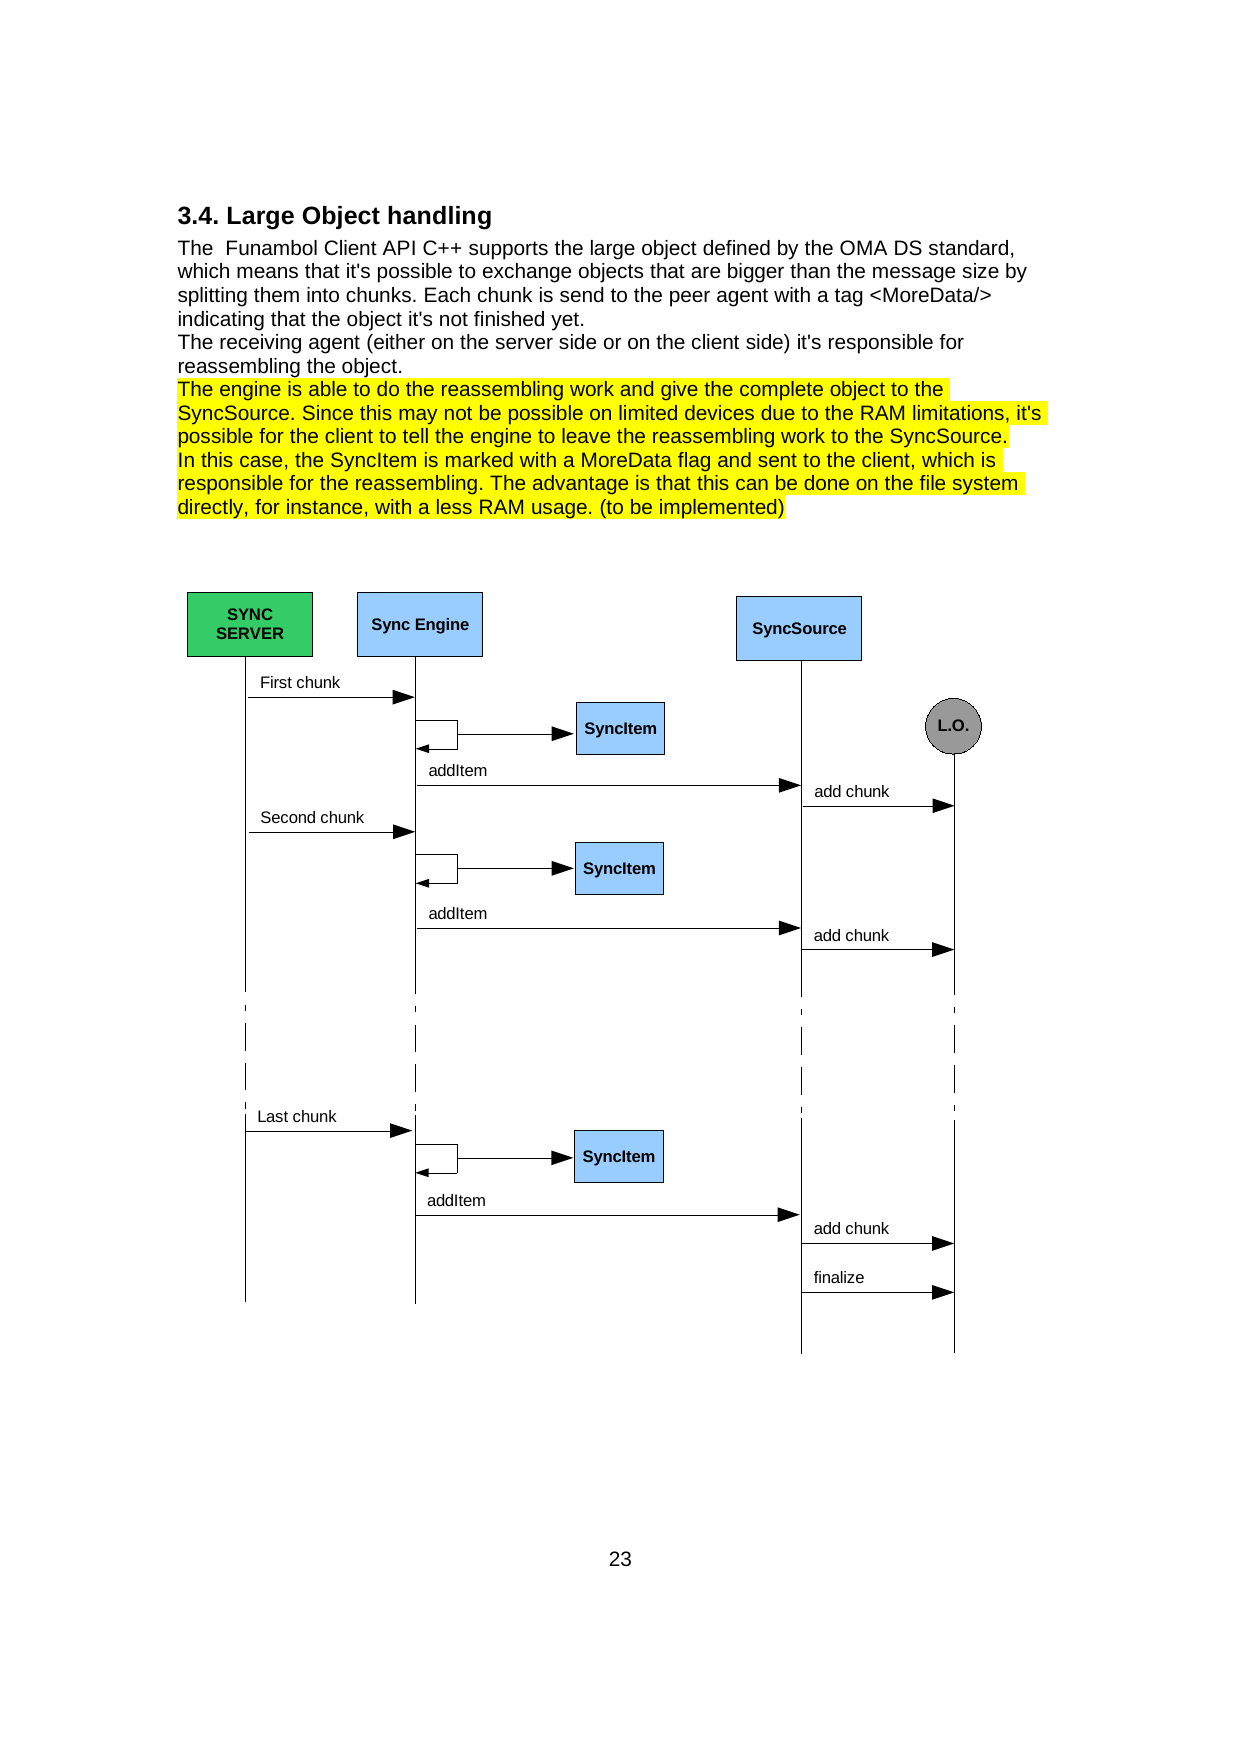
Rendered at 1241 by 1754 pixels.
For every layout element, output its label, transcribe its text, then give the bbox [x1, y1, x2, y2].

text In this case, the SyncItem is marked with a MoreData flag and sent to the client, which is responsible for the reassembling. The advantage is that this can be done on the file system directly, for instance, with a less RAM usage. (to be implemented) [177, 448, 1063, 519]
text The receiving agent (either on the server side or on the client side) it's responsible for reassembling the object. [177, 331, 1063, 378]
text The engine is able to do the reassembling work and give the complete object to the SyncSource. Since this may not be possible on limited devices due to the RAM limitations, it's possible for the client to tell the engine to leave the reassembling work to the SyncSource. [177, 378, 1063, 448]
subtitle Large Object handling [177, 202, 1063, 230]
text The Funambol Client API C++ supports the large object defined by the OMA DS standard, which means that it's possible to exchange objects that are bigger than the message size by splitting them into chunks. Each chunk is send to the peer agent with a tag <MoreData/> indicating that the object it's not finished yet. [177, 236, 1063, 331]
